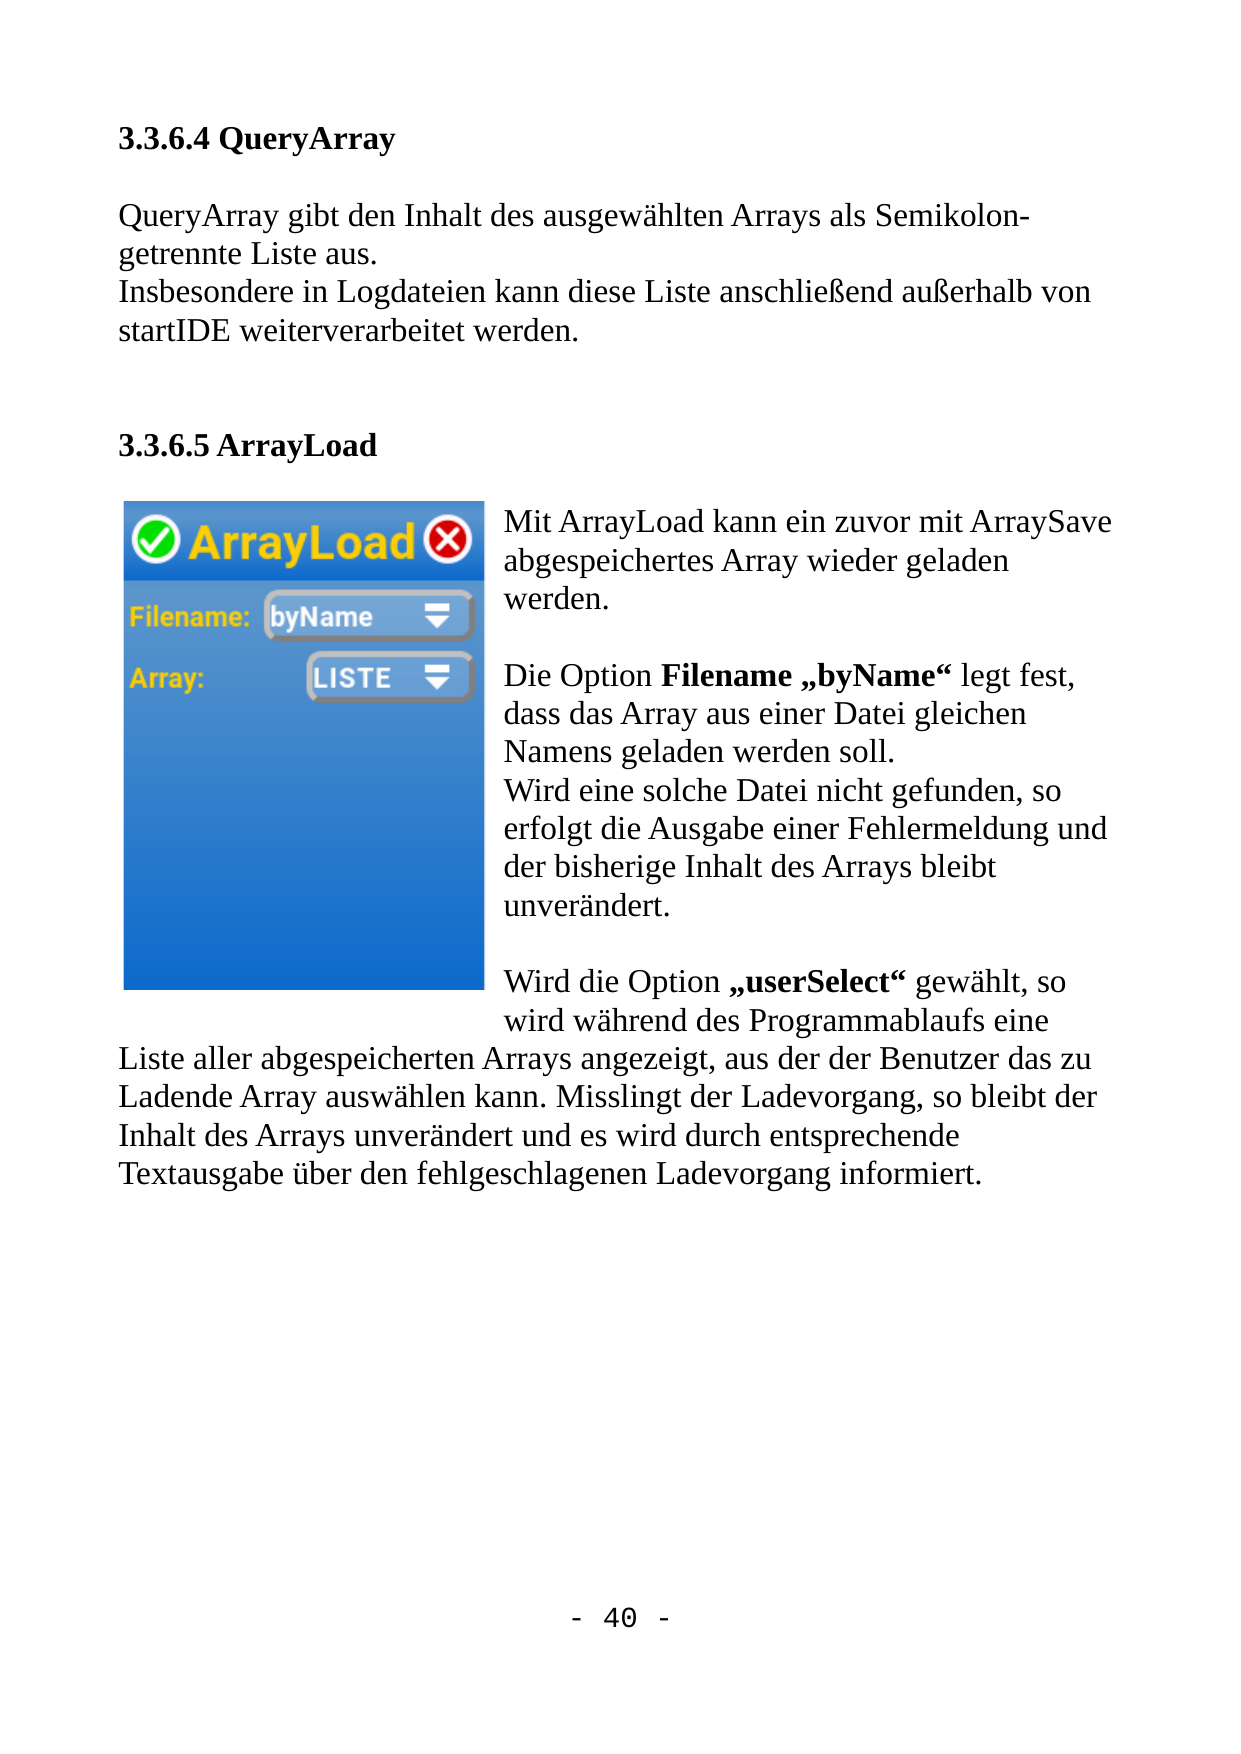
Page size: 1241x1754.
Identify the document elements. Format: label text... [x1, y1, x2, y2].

text QueryArray gibt den Inhalt des ausgewählten Arrays als Semikolon-getrennte Liste aus. [118, 195, 1122, 271]
text Wird die Option „userSelect“ gewählt, so wird während des Programmablaufs eine Liste aller abgespeicherten Arrays angezeigt, aus der der Benutzer das zu Ladende Array auswählen kann. Misslingt der Ladevorgang, so bleibt der Inhalt des Arrays unverändert und es wird durch entsprechende Textausgabe über den fehlgeschlagenen Ladevorgang informiert. [118, 961, 1122, 1191]
text 3.3.6.4 QueryArray [118, 118, 1122, 156]
text Mit ArrayLoad kann ein zuvor mit ArraySave abgespeichertes Array wieder geladen werden. [486, 501, 1122, 616]
text Wird eine solche Datei nicht gefunden, so erfolgt die Ausgabe einer Fehlermeldung und der bisherige Inhalt des Arrays bleibt unverändert. [486, 770, 1122, 923]
text Insbesondere in Logdateien kann diese Liste anschließend außerhalb von startIDE weiterverarbeitet werden. [118, 271, 1122, 348]
picture [123, 501, 486, 990]
text 3.3.6.5 ArrayLoad [118, 425, 1122, 463]
text Die Option Filename „byName“ legt fest, dass das Array aus einer Datei gleichen Namens geladen werden soll. [486, 655, 1122, 770]
